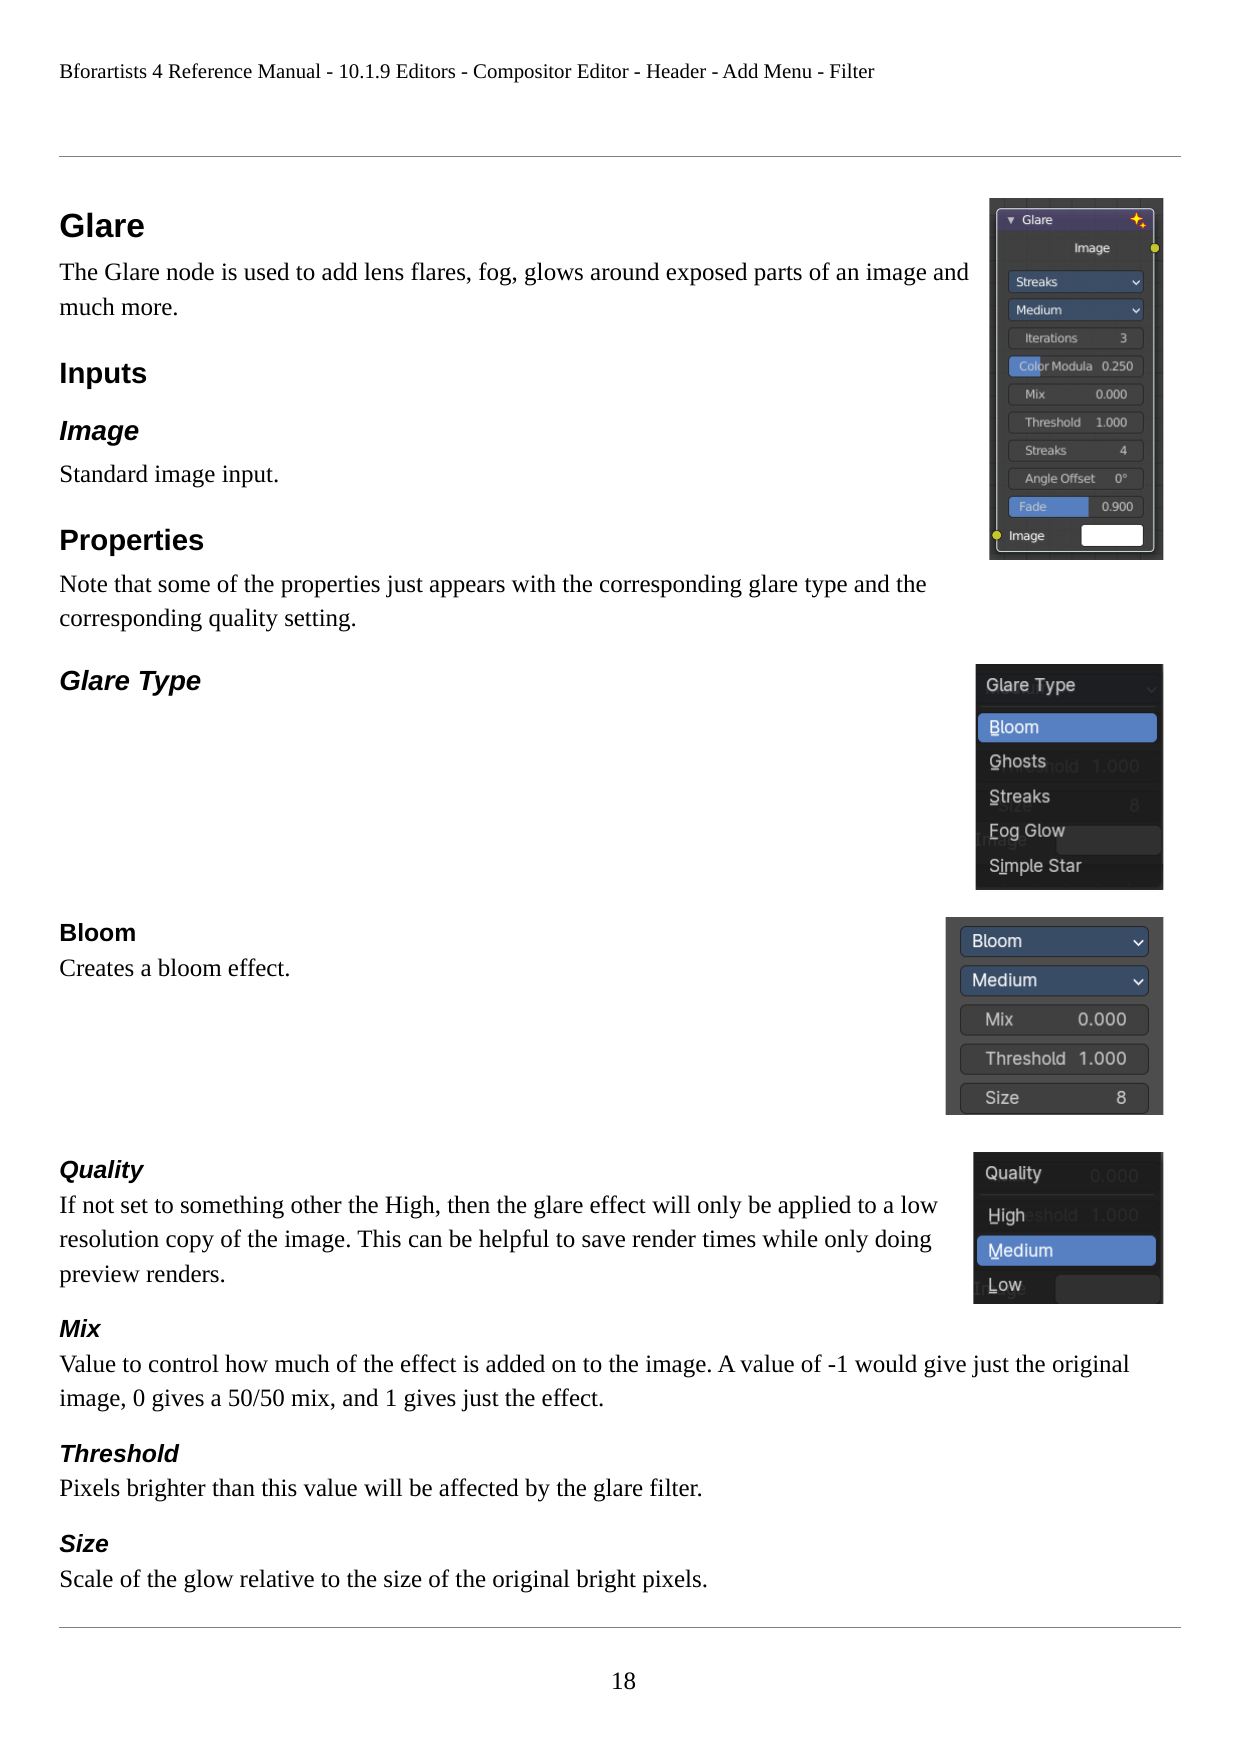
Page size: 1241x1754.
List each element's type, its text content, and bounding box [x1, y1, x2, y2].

text If not set to something other the High, then the glare effect will only be applied to a low resolution copy of the image. This can be helpful to save render times while only doing preview renders. [59, 1190, 973, 1288]
subtitle Inputs [59, 356, 989, 389]
picture [975, 664, 1164, 890]
text Note that some of the properties just appears with the corresponding glare type and the corresponding quality setting. [59, 569, 1181, 632]
subtitle Mix [59, 1314, 1181, 1343]
subtitle Quality [59, 1155, 973, 1184]
text Scale of the glow relative to the size of the original bright pixels. [59, 1564, 1181, 1592]
subtitle [1164, 206, 1181, 245]
picture [989, 198, 1164, 560]
subtitle Bloom [59, 918, 945, 946]
text The Glare node is used to add lens flares, fog, glows around exposed parts of an image and much more. [59, 257, 989, 321]
subtitle Threshold [59, 1439, 1181, 1467]
subtitle Properties [59, 522, 989, 556]
subtitle Glare [59, 206, 989, 245]
text Pixels brighter than this value will be affected by the glare filter. [59, 1473, 1181, 1502]
text Value to control how much of the effect is added on to the image. A value of -1 would give just the original image, 0 gives a 50/50 mix, and 1 gives just the effect. [59, 1349, 1181, 1412]
text Standard image input. [59, 459, 989, 487]
subtitle [1164, 665, 1181, 697]
text [1164, 953, 1181, 981]
subtitle [1164, 1155, 1181, 1184]
subtitle [1164, 918, 1181, 946]
subtitle [1164, 522, 1181, 556]
text Creates a bloom effect. [59, 953, 945, 981]
picture [973, 1152, 1164, 1304]
subtitle Image [59, 414, 989, 446]
text [1164, 459, 1181, 487]
subtitle [1164, 414, 1181, 446]
subtitle [1164, 356, 1181, 389]
picture [945, 917, 1164, 1115]
subtitle Size [59, 1529, 1181, 1557]
subtitle Glare Type [59, 665, 975, 697]
